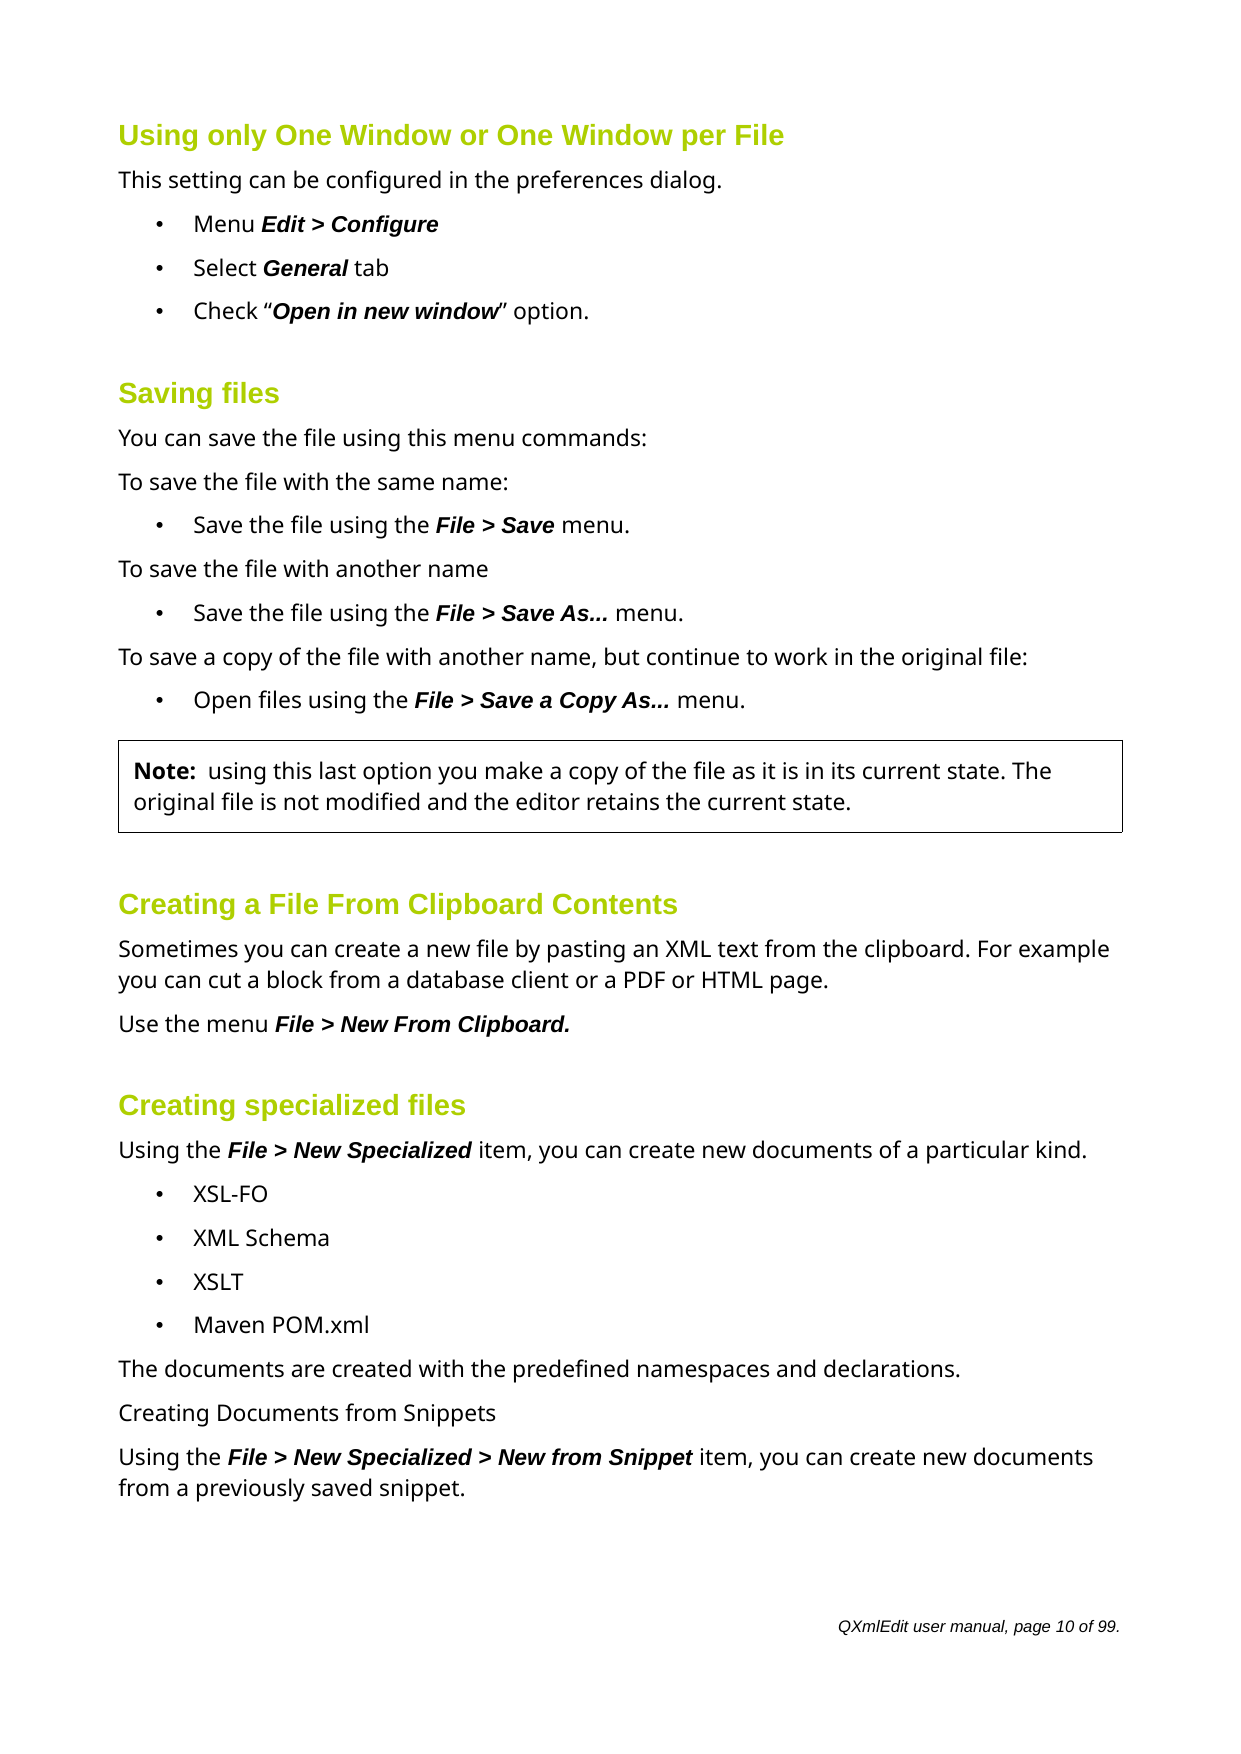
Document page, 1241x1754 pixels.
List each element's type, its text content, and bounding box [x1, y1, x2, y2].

list Save the file using the File > Save As... menu. [156, 597, 1122, 628]
text To save a copy of the file with another name, but continue to work in the original file: [118, 640, 1122, 672]
text Use the menu File > New From Clipboard. [118, 1008, 1122, 1039]
subtitle Saving files [118, 376, 1122, 409]
text To save the file with the same name: [118, 465, 1122, 497]
text The documents are created with the predefined namespaces and declarations. [118, 1353, 1122, 1384]
text Using the File > New Specialized item, you can create new documents of a particular kind. [118, 1134, 1122, 1166]
list XML Schema [156, 1222, 1122, 1253]
text You can save the file using this menu commands: [118, 422, 1122, 453]
subtitle Creating a File From Clipboard Contents [118, 887, 1122, 921]
list Select General tab [156, 252, 1122, 283]
list XSL-FO [156, 1178, 1122, 1209]
text This setting can be configured in the preferences dialog. [118, 164, 1122, 195]
list Maven POM.xml [156, 1309, 1122, 1341]
list Check “Open in new window” option. [156, 295, 1122, 327]
list Menu Edit > Configure [156, 208, 1122, 239]
list XSLT [156, 1266, 1122, 1297]
text Creating Documents from Snippets [118, 1397, 1122, 1428]
text To save the file with another name [118, 553, 1122, 584]
text Using the File > New Specialized > New from Snippet item, you can create new documents from a previously saved snippet. [118, 1441, 1122, 1503]
list Save the file using the File > Save menu. [156, 509, 1122, 540]
text Note: using this last option you make a copy of the file as it is in its current state. The original file is not modified and the editor retains the current state. [119, 741, 1122, 832]
subtitle Creating specialized files [118, 1088, 1122, 1122]
text Sometimes you can create a new file by pasting an XML text from the clipboard. For example you can cut a block from a database client or a PDF or HTML page. [118, 933, 1122, 995]
subtitle Using only One Window or One Window per File [118, 118, 1122, 152]
list Open files using the File > Save a Copy As... menu. [156, 684, 1122, 715]
